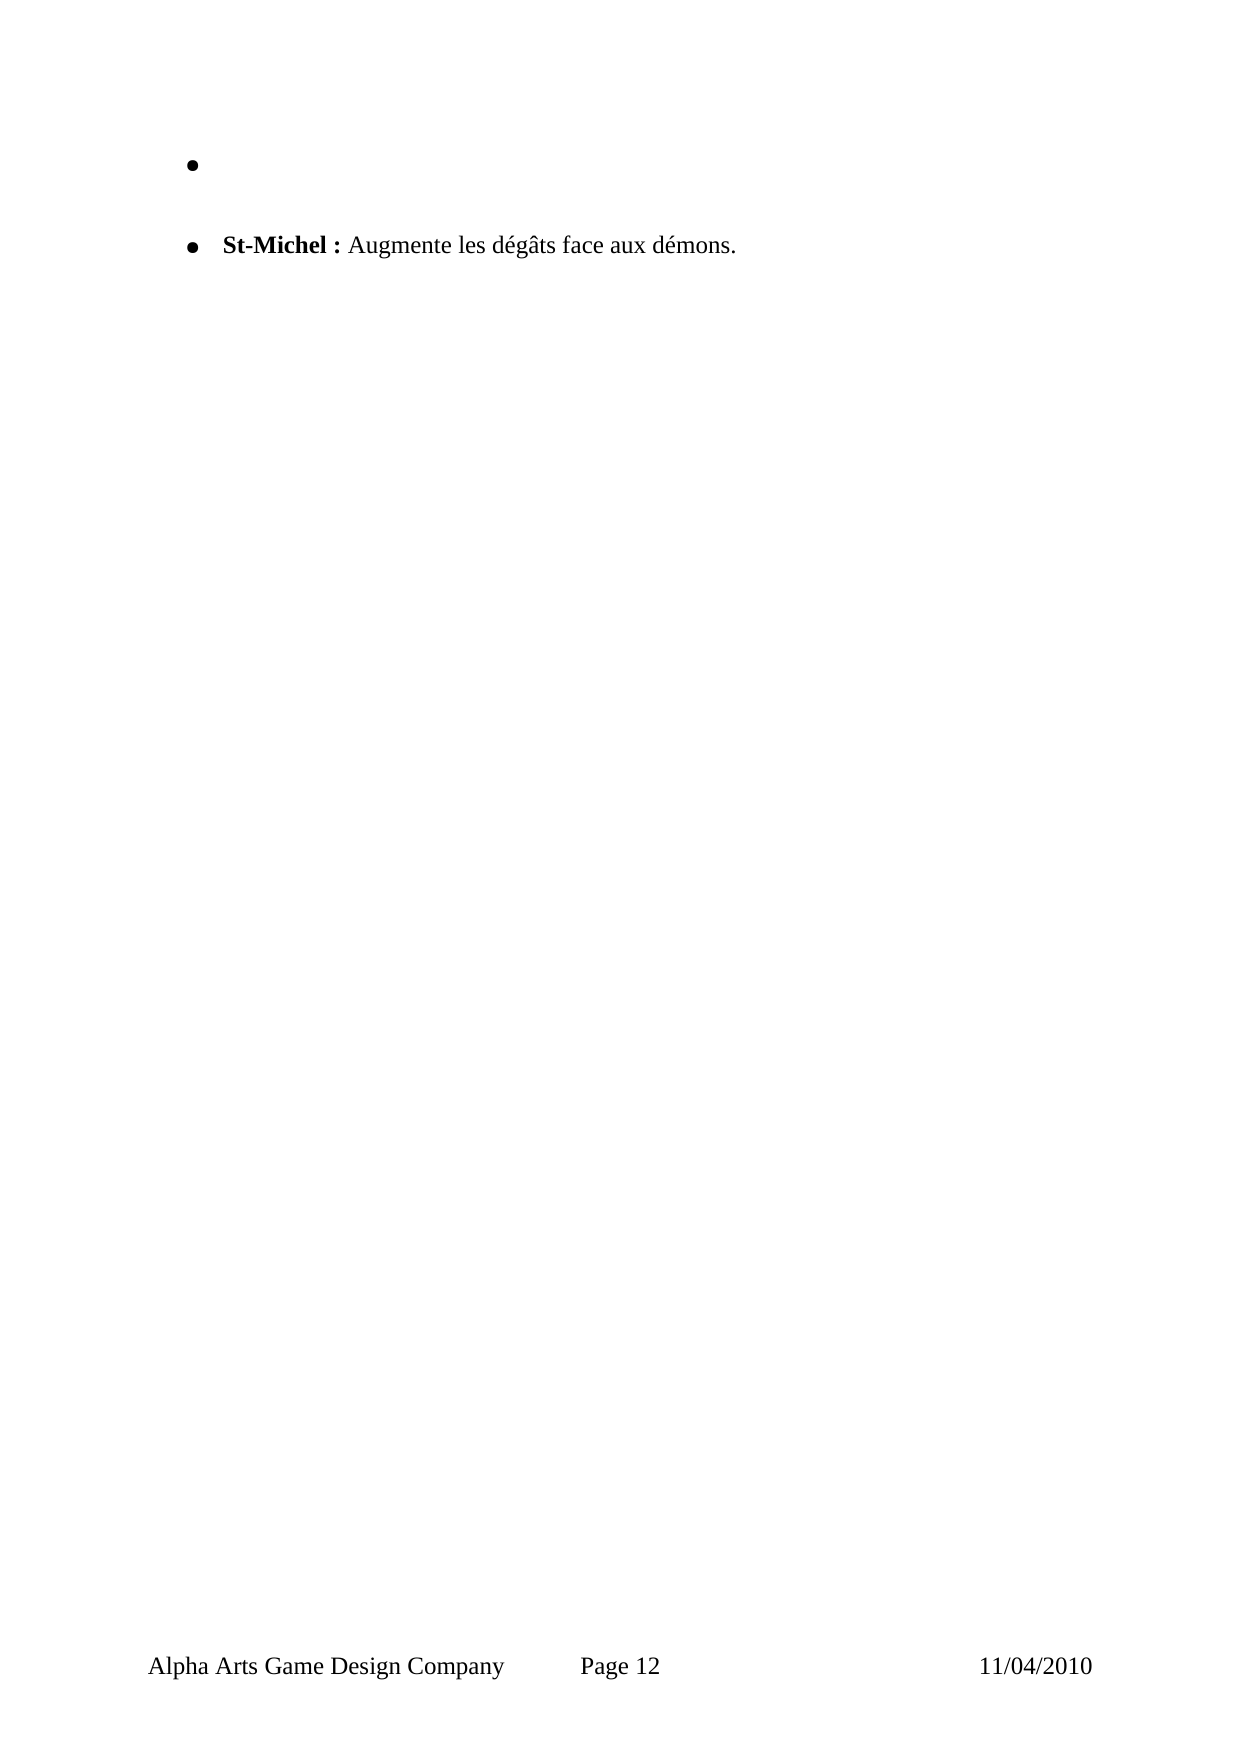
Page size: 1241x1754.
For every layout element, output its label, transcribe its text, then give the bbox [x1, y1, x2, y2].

list St-Michel : Augmente les dégâts face aux démons. [185, 230, 1092, 259]
